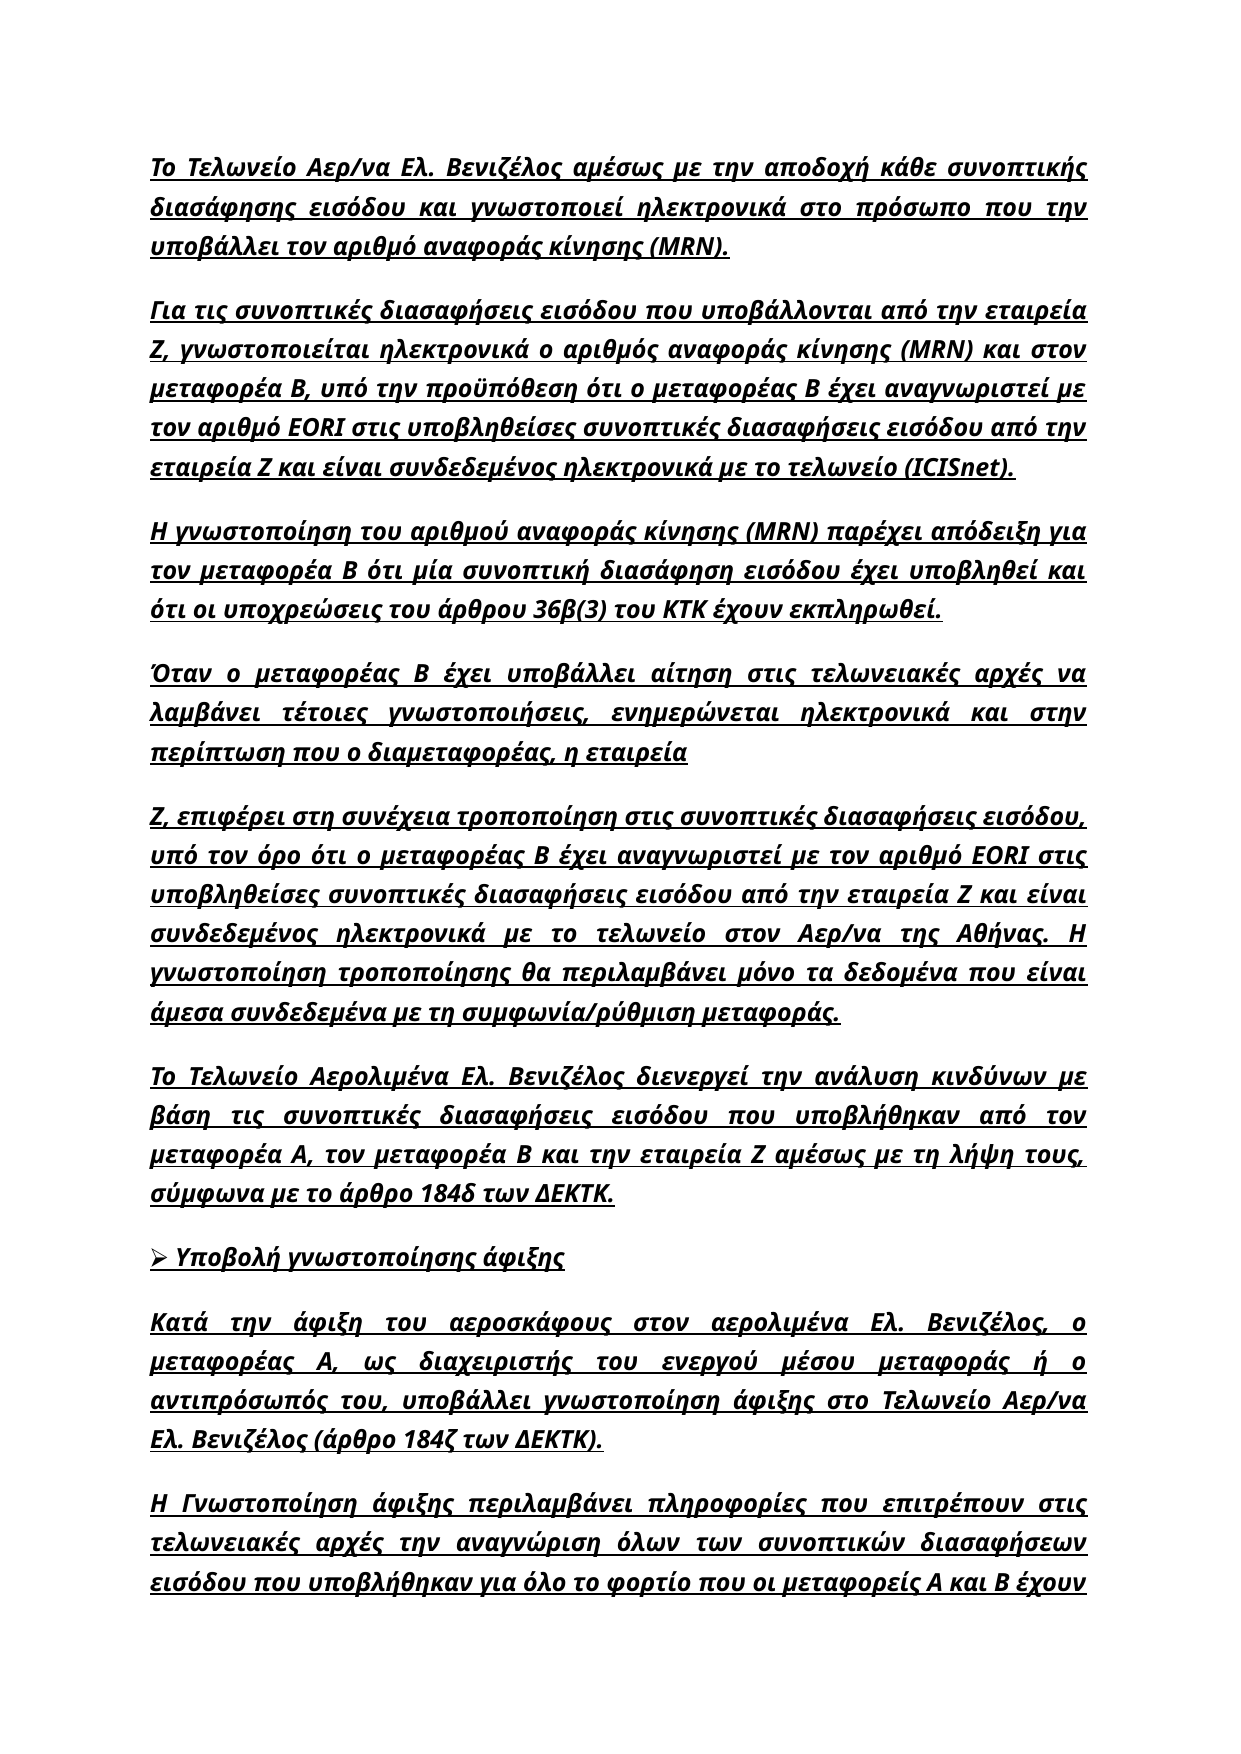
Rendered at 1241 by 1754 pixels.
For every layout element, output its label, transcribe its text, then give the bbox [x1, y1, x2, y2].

text Το Τελωνείο Αερ/να Ελ. Βενιζέλος αμέσως με την αποδοχή κάθε συνοπτικής διασάφησης εισόδου και γνωστοποιεί ηλεκτρονικά στο πρόσωπο που την υποβάλλει τον αριθμό αναφοράς κίνησης (MRN). [150, 150, 1090, 262]
text Το Τελωνείο Αερολιμένα Ελ. Βενιζέλος διενεργεί την ανάλυση κινδύνων με βάση τις συνοπτικές διασαφήσεις εισόδου που υποβλήθηκαν από τον μεταφορέα Α, τον μεταφορέα Β και την εταιρεία Ζ αμέσως με τη λήψη τους, σύμφωνα με το άρθρο 184δ των ΔΕΚΤΚ. [150, 1058, 1090, 1210]
text Για τις συνοπτικές διασαφήσεις εισόδου που υποβάλλονται από την εταιρεία Ζ, γνωστοποιείται ηλεκτρονικά ο αριθμός αναφοράς κίνησης (ΜRΝ) και στον μεταφορέα Β, υπό την προϋπόθεση ότι ο μεταφορέας Β έχει αναγνωριστεί με τον αριθμό EORI στις υποβληθείσες συνοπτικές διασαφήσεις εισόδου από την εταιρεία Ζ και είναι συνδεδεμένος ηλεκτρονικά με το τελωνείο (ICISnet). [150, 292, 1090, 483]
text Όταν ο μεταφορέας Β έχει υποβάλλει αίτηση στις τελωνειακές αρχές να λαμβάνει τέτοιες γνωστοποιήσεις, ενημερώνεται ηλεκτρονικά και στην περίπτωση που ο διαμεταφορέας, η εταιρεία [150, 656, 1090, 768]
text Η Γνωστοποίηση άφιξης περιλαμβάνει πληροφορίες που επιτρέπουν στις τελωνειακές αρχές την αναγνώριση όλων των συνοπτικών διασαφήσεων εισόδου που υποβλήθηκαν για όλο το φορτίο που οι μεταφορείς Α και Β έχουν [150, 1486, 1090, 1598]
text Η γνωστοποίηση του αριθμού αναφοράς κίνησης (MRN) παρέχει απόδειξη για τον μεταφορέα Β ότι μία συνοπτική διασάφηση εισόδου έχει υποβληθεί και ότι οι υποχρεώσεις του άρθρου 36β(3) του ΚΤΚ έχουν εκπληρωθεί. [150, 513, 1090, 626]
text ⮚ Υποβολή γνωστοποίησης άφιξης [150, 1240, 1090, 1274]
text Ζ, επιφέρει στη συνέχεια τροποποίηση στις συνοπτικές διασαφήσεις εισόδου, υπό τον όρο ότι ο μεταφορέας Β έχει αναγνωριστεί με τον αριθμό EORI στις υποβληθείσες συνοπτικές διασαφήσεις εισόδου από την εταιρεία Ζ και είναι συνδεδεμένος ηλεκτρονικά με το τελωνείο στον Αερ/να της Αθήνας. Η γνωστοποίηση τροποποίησης θα περιλαμβάνει μόνο τα δεδομένα που είναι άμεσα συνδεδεμένα με τη συμφωνία/ρύθμιση μεταφοράς. [150, 798, 1090, 1028]
text Κατά την άφιξη του αεροσκάφους στον αερολιμένα Ελ. Βενιζέλος, ο μεταφορέας Α, ως διαχειριστής του ενεργού μέσου μεταφοράς ή ο αντιπρόσωπός του, υποβάλλει γνωστοποίηση άφιξης στο Τελωνείο Αερ/να Ελ. Βενιζέλος (άρθρο 184ζ των ΔΕΚΤΚ). [150, 1304, 1090, 1456]
